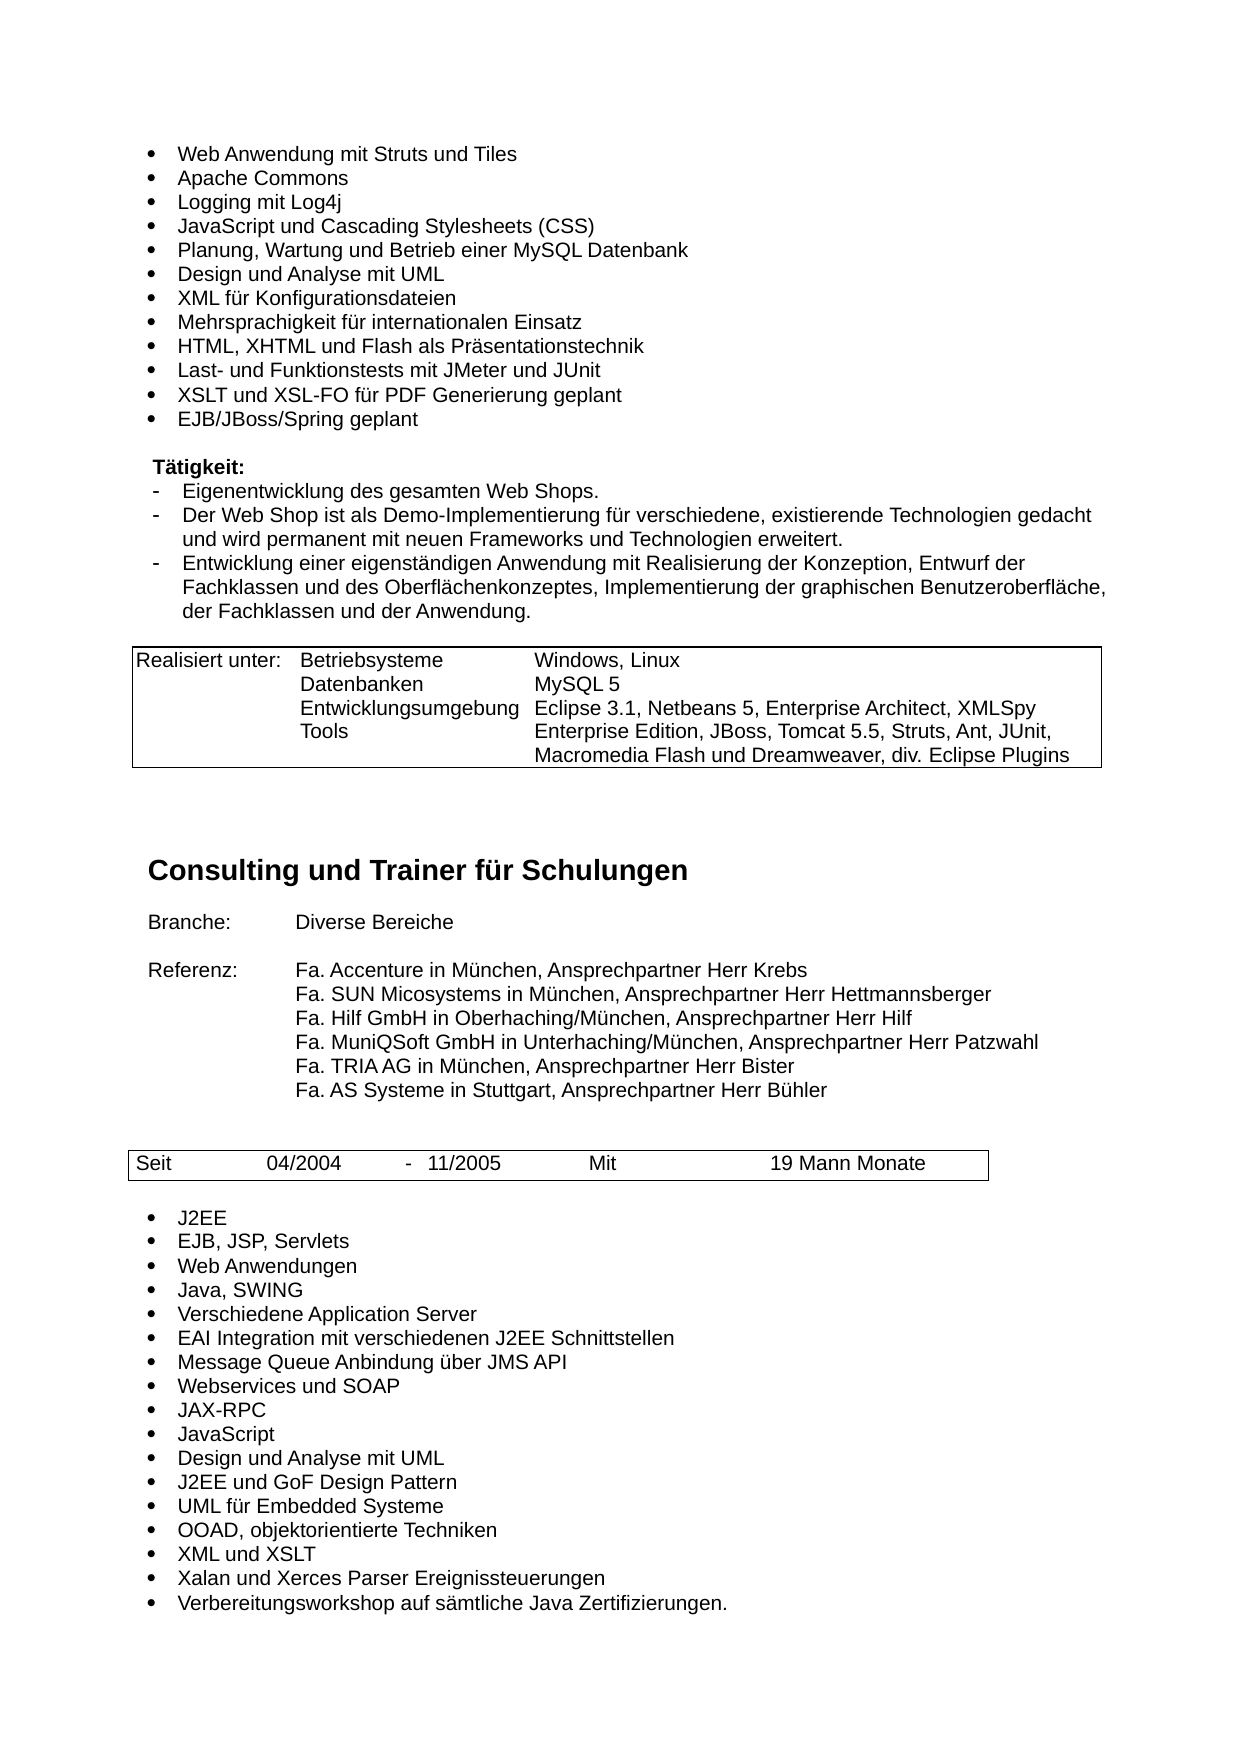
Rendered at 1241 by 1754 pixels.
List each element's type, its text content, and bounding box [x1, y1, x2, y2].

list EAI Integration mit verschiedenen J2EE Schnittstellen [148, 1326, 1110, 1350]
list XML und XSLT [148, 1542, 1110, 1566]
table_header 11/2005 [420, 1151, 581, 1180]
text Fa. MuniQSoft GmbH in Unterhaching/München, Ansprechpartner Herr Patzwahl [221, 1030, 1110, 1054]
text Branche: Diverse Bereiche [148, 910, 1110, 934]
table_header Mit [581, 1151, 762, 1180]
text Tätigkeit: [152, 454, 1110, 478]
list XML für Konfigurationsdateien [148, 286, 1110, 310]
table_cell Eclipse 3.1, Netbeans 5, Enterprise Architect, XMLSpy Enterprise Edition, JBoss, Tomcat 5.5, Struts, Ant, JUnit, Macromedia Flash und Dreamweaver, div. Eclipse Plugins [531, 695, 1101, 767]
list HTML, XHTML und Flash als Präsentationstechnik [148, 334, 1110, 358]
list EJB, JSP, Servlets [148, 1229, 1110, 1253]
text Fa. TRIA AG in München, Ansprechpartner Herr Bister [221, 1054, 1110, 1078]
list JAX-RPC [148, 1398, 1110, 1422]
list JavaScript und Cascading Stylesheets (CSS) [148, 214, 1110, 238]
list Planung, Wartung und Betrieb einer MySQL Datenbank [148, 238, 1110, 262]
text Fa. AS Systeme in Stuttgart, Ansprechpartner Herr Bühler [221, 1078, 1110, 1102]
list Web Anwendung mit Struts und Tiles [148, 142, 1110, 166]
list Xalan und Xerces Parser Ereignissteuerungen [148, 1566, 1110, 1590]
list Verschiedene Application Server [148, 1302, 1110, 1326]
list OOAD, objektorientierte Techniken [148, 1518, 1110, 1542]
table_header Realisiert unter: [133, 648, 297, 695]
list Last- und Funktionstests mit JMeter und JUnit [148, 358, 1110, 382]
table_header 04/2004 [259, 1151, 398, 1180]
text Referenz: Fa. Accenture in München, Ansprechpartner Herr Krebs [148, 958, 1110, 982]
list J2EE [148, 1205, 1110, 1229]
list Der Web Shop ist als Demo-Implementierung für verschiedene, existierende Technologien gedacht und wird permanent mit neuen Frameworks und Technologien erweitert. [152, 502, 1110, 551]
list Webservices und SOAP [148, 1374, 1110, 1398]
table_cell Entwicklungsumgebung Tools [297, 695, 531, 767]
list UML für Embedded Systeme [148, 1494, 1110, 1518]
text Fa. SUN Micosystems in München, Ansprechpartner Herr Hettmannsberger [221, 982, 1110, 1006]
text Fa. Hilf GmbH in Oberhaching/München, Ansprechpartner Herr Hilf [221, 1006, 1110, 1030]
subtitle Consulting und Trainer für Schulungen [148, 853, 1110, 886]
table_header Betriebsysteme Datenbanken [297, 648, 531, 695]
table_header 19 Mann Monate [763, 1151, 988, 1180]
list Logging mit Log4j [148, 190, 1110, 214]
table_header - [398, 1151, 420, 1180]
table_cell [133, 695, 297, 767]
list Java, SWING [148, 1277, 1110, 1302]
list Message Queue Anbindung über JMS API [148, 1350, 1110, 1374]
list Design und Analyse mit UML [148, 1446, 1110, 1470]
list EJB/JBoss/Spring geplant [148, 406, 1110, 431]
list Mehrsprachigkeit für internationalen Einsatz [148, 310, 1110, 334]
list Eigenentwicklung des gesamten Web Shops. [152, 478, 1110, 502]
list XSLT und XSL-FO für PDF Generierung geplant [148, 382, 1110, 406]
list Entwicklung einer eigenständigen Anwendung mit Realisierung der Konzeption, Entwurf der Fachklassen und des Oberflächenkonzeptes, Implementierung der graphischen Benutzeroberfläche, der Fachklassen und der Anwendung. [152, 551, 1110, 622]
list J2EE und GoF Design Pattern [148, 1470, 1110, 1494]
list JavaScript [148, 1422, 1110, 1446]
list Apache Commons [148, 166, 1110, 190]
list Web Anwendungen [148, 1253, 1110, 1277]
table_header Windows, Linux MySQL 5 [531, 648, 1101, 695]
table_header Seit [129, 1151, 259, 1180]
list Design und Analyse mit UML [148, 262, 1110, 286]
list Verbereitungsworkshop auf sämtliche Java Zertifizierungen. [148, 1590, 1110, 1614]
